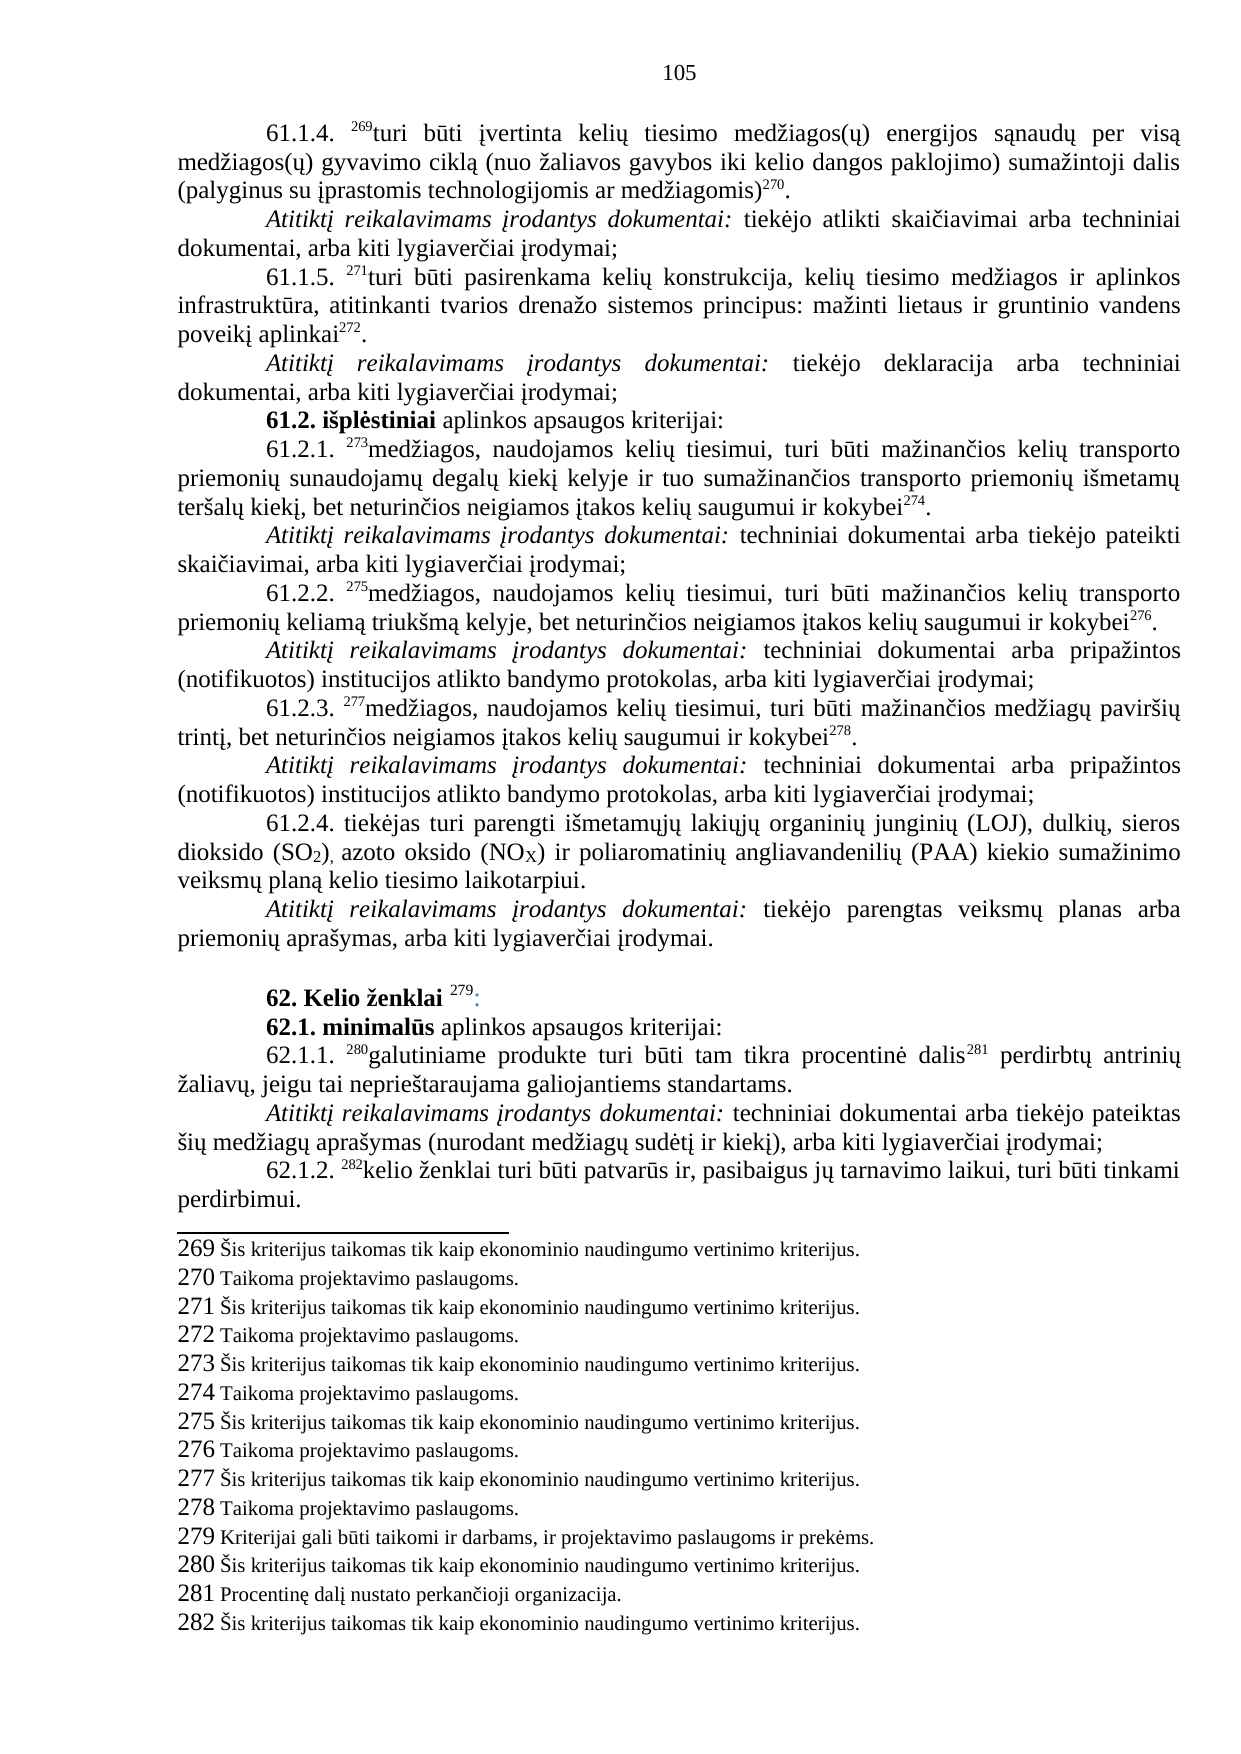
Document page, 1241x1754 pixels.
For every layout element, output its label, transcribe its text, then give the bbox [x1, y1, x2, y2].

text 61.2.3. medžiagos, naudojamos kelių tiesimui, turi būti mažinančios medžiagų paviršių trintį, bet neturinčios neigiamos įtakos kelių saugumui ir kokybei. [177, 693, 1181, 751]
text Atitiktį reikalavimams įrodantys dokumentai: techniniai dokumentai arba tiekėjo pateikti skaičiavimai, arba kiti lygiaverčiai įrodymai; [177, 521, 1181, 578]
text Šis kriterijus taikomas tik kaip ekonominio naudingumo vertinimo kriterijus. [177, 1406, 1181, 1434]
text Taikoma projektavimo paslaugoms. [177, 1492, 1181, 1521]
text Šis kriterijus taikomas tik kaip ekonominio naudingumo vertinimo kriterijus. [177, 1291, 1181, 1319]
text Procentinę dalį nustato perkančioji organizacija. [177, 1578, 1181, 1607]
text Atitiktį reikalavimams įrodantys dokumentai: tiekėjo atlikti skaičiavimai arba techniniai dokumentai, arba kiti lygiaverčiai įrodymai; [177, 204, 1181, 262]
text Šis kriterijus taikomas tik kaip ekonominio naudingumo vertinimo kriterijus. [177, 1233, 1181, 1262]
text 62.1.1. galutiniame produkte turi būti tam tikra procentinė dalis perdirbtų antrinių žaliavų, jeigu tai neprieštaraujama galiojantiems standartams. [177, 1041, 1181, 1098]
text 61.1.4. turi būti įvertinta kelių tiesimo medžiagos(ų) energijos sąnaudų per visą medžiagos(ų) gyvavimo ciklą (nuo žaliavos gavybos iki kelio dangos paklojimo) sumažintoji dalis (palyginus su įprastomis technologijomis ar medžiagomis). [177, 118, 1181, 204]
text Taikoma projektavimo paslaugoms. [177, 1434, 1181, 1463]
text 61.2.1. medžiagos, naudojamos kelių tiesimui, turi būti mažinančios kelių transporto priemonių sunaudojamų degalų kiekį kelyje ir tuo sumažinančios transporto priemonių išmetamų teršalų kiekį, bet neturinčios neigiamos įtakos kelių saugumui ir kokybei. [177, 434, 1181, 521]
text 61.1.5. turi būti pasirenkama kelių konstrukcija, kelių tiesimo medžiagos ir aplinkos infrastruktūra, atitinkanti tvarios drenažo sistemos principus: mažinti lietaus ir gruntinio vandens poveikį aplinkai. [177, 262, 1181, 348]
text Šis kriterijus taikomas tik kaip ekonominio naudingumo vertinimo kriterijus. [177, 1348, 1181, 1377]
text 61.2.2. medžiagos, naudojamos kelių tiesimui, turi būti mažinančios kelių transporto priemonių keliamą triukšmą kelyje, bet neturinčios neigiamos įtakos kelių saugumui ir kokybei. [177, 578, 1181, 636]
text 62.1.2. kelio ženklai turi būti patvarūs ir, pasibaigus jų tarnavimo laikui, turi būti tinkami perdirbimui. [177, 1156, 1181, 1213]
text 61.2.4. tiekėjas turi parengti išmetamųjų lakiųjų organinių junginių (LOJ), dulkių, sieros dioksido (SO2), azoto oksido (NOX) ir poliaromatinių angliavandenilių (PAA) kiekio sumažinimo veiksmų planą kelio tiesimo laikotarpiui. [177, 808, 1181, 894]
text Atitiktį reikalavimams įrodantys dokumentai: tiekėjo deklaracija arba techniniai dokumentai, arba kiti lygiaverčiai įrodymai; [177, 348, 1181, 406]
text Taikoma projektavimo paslaugoms. [177, 1377, 1181, 1406]
text Atitiktį reikalavimams įrodantys dokumentai: tiekėjo parengtas veiksmų planas arba priemonių aprašymas, arba kiti lygiaverčiai įrodymai. [177, 894, 1181, 952]
text Taikoma projektavimo paslaugoms. [177, 1262, 1181, 1291]
text Šis kriterijus taikomas tik kaip ekonominio naudingumo vertinimo kriterijus. [177, 1607, 1181, 1636]
text 62. Kelio ženklai : [177, 981, 1181, 1012]
text Taikoma projektavimo paslaugoms. [177, 1319, 1181, 1348]
text Atitiktį reikalavimams įrodantys dokumentai: techniniai dokumentai arba pripažintos (notifikuotos) institucijos atlikto bandymo protokolas, arba kiti lygiaverčiai įrodymai; [177, 751, 1181, 808]
text 62.1. minimalūs aplinkos apsaugos kriterijai: [177, 1012, 1181, 1041]
text Atitiktį reikalavimams įrodantys dokumentai: techniniai dokumentai arba pripažintos (notifikuotos) institucijos atlikto bandymo protokolas, arba kiti lygiaverčiai įrodymai; [177, 636, 1181, 693]
text Kriterijai gali būti taikomi ir darbams, ir projektavimo paslaugoms ir prekėms. [177, 1521, 1181, 1549]
text Šis kriterijus taikomas tik kaip ekonominio naudingumo vertinimo kriterijus. [177, 1463, 1181, 1492]
text Šis kriterijus taikomas tik kaip ekonominio naudingumo vertinimo kriterijus. [177, 1549, 1181, 1578]
text Atitiktį reikalavimams įrodantys dokumentai: techniniai dokumentai arba tiekėjo pateiktas šių medžiagų aprašymas (nurodant medžiagų sudėtį ir kiekį), arba kiti lygiaverčiai įrodymai; [177, 1098, 1181, 1156]
text 61.2. išplėstiniai aplinkos apsaugos kriterijai: [177, 406, 1181, 434]
